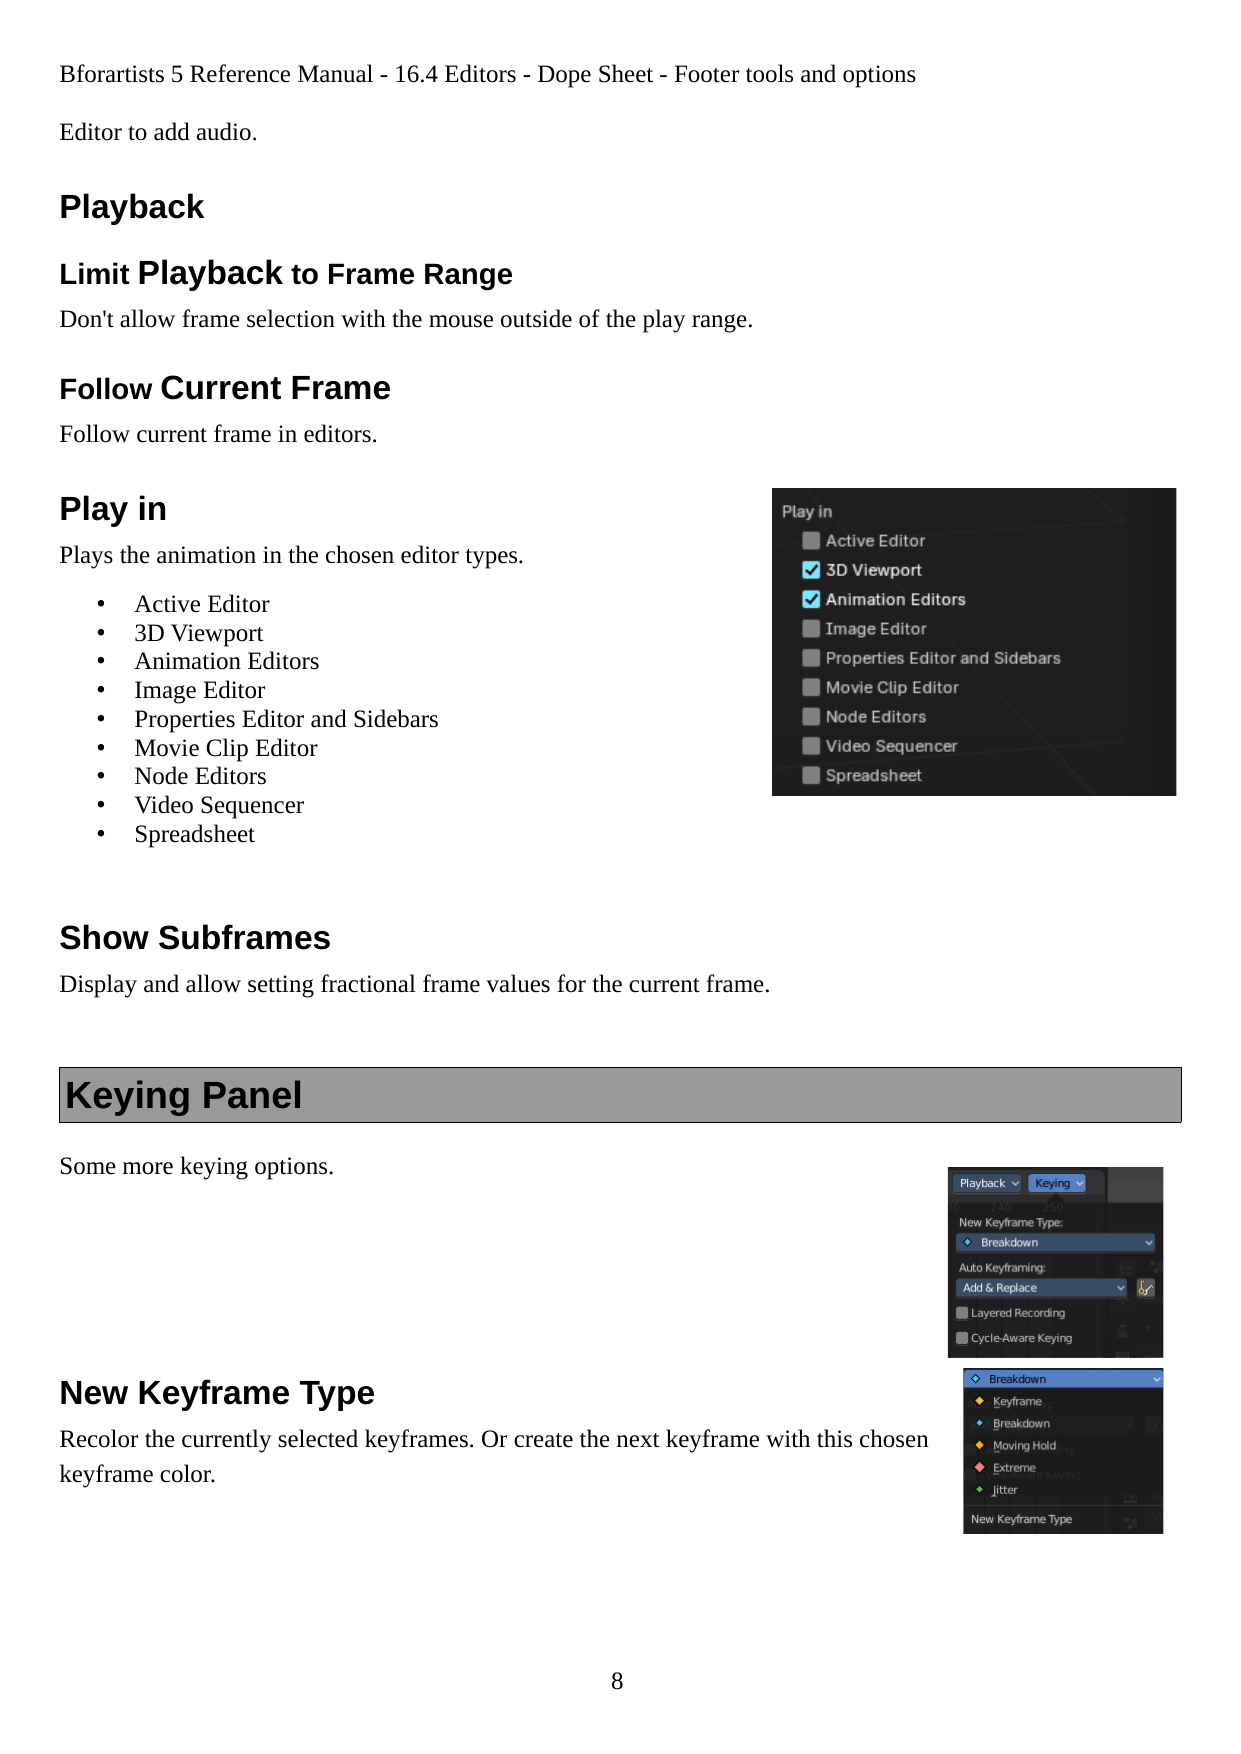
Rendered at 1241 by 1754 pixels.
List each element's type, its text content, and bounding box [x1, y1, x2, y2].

subtitle Show Subframes [59, 918, 1181, 956]
table_header Keying Panel [60, 1068, 1181, 1122]
subtitle [1177, 489, 1181, 527]
picture [772, 488, 1177, 796]
subtitle Playback [59, 187, 1181, 226]
text Don't allow frame selection with the mouse outside of the play range. [59, 304, 1181, 333]
subtitle Follow Current Frame [59, 368, 1181, 406]
subtitle Play in [59, 489, 772, 527]
text Plays the animation in the chosen editor types. [59, 540, 772, 569]
picture [947, 1167, 1164, 1358]
list Movie Clip Editor [97, 733, 772, 761]
list 3D Viewport [97, 618, 772, 646]
text Editor to add audio. [59, 117, 1181, 146]
text Display and allow setting fractional frame values for the current frame. [59, 969, 1181, 997]
list Properties Editor and Sidebars [97, 704, 772, 733]
list Spreadsheet [97, 819, 1181, 848]
list Animation Editors [97, 646, 772, 675]
subtitle [1164, 1373, 1181, 1412]
picture [963, 1368, 1164, 1534]
text Some more keying options. [59, 1151, 1181, 1180]
subtitle New Keyframe Type [59, 1373, 963, 1412]
text Recolor the currently selected keyframes. Or create the next keyframe with this chosen keyframe color. [59, 1424, 963, 1487]
list Node Editors [97, 761, 772, 790]
list Video Sequencer [97, 790, 1181, 819]
list Image Editor [97, 675, 772, 704]
list Active Editor [97, 589, 772, 618]
subtitle Limit Playback to Frame Range [59, 253, 1181, 292]
text Follow current frame in editors. [59, 419, 1181, 448]
